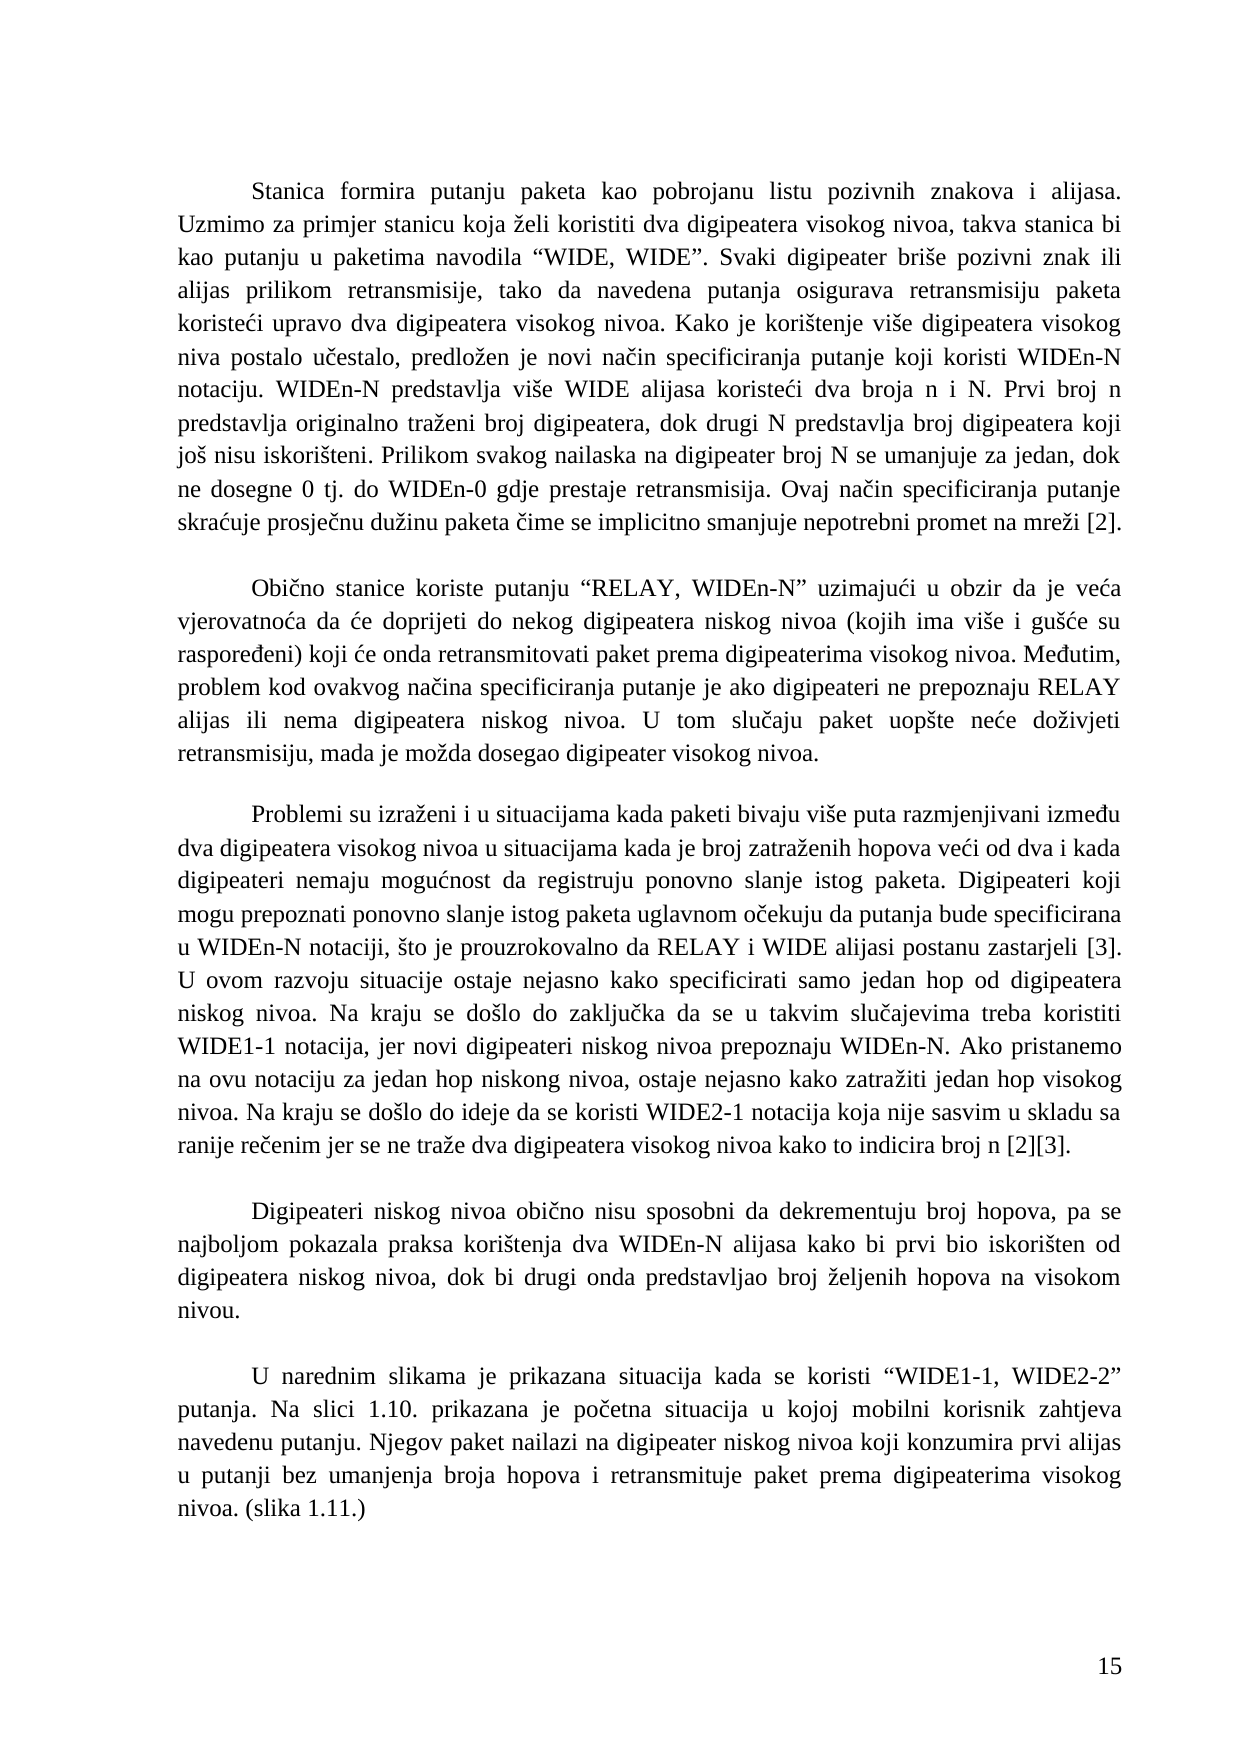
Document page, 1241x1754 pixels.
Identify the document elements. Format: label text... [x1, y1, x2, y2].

text Problemi su izraženi i u situacijama kada paketi bivaju više puta razmjenjivani između dva digipeatera visokog nivoa u situacijama kada je broj zatraženih hopova veći od dva i kada digipeateri nemaju mogućnost da registruju ponovno slanje istog paketa. Digipeateri koji mogu prepoznati ponovno slanje istog paketa uglavnom očekuju da putanja bude specificirana u WIDEn-N notaciji, što je prouzrokovalno da RELAY i WIDE alijasi postanu zastarjeli [3]. U ovom razvoju situacije ostaje nejasno kako specificirati samo jedan hop od digipeatera niskog nivoa. Na kraju se došlo do zaključka da se u takvim slučajevima treba koristiti WIDE1-1 notacija, jer novi digipeateri niskog nivoa prepoznaju WIDEn-N. Ako pristanemo na ovu notaciju za jedan hop niskong nivoa, ostaje nejasno kako zatražiti jedan hop visokog nivoa. Na kraju se došlo do ideje da se koristi WIDE2-1 notacija koja nije sasvim u skladu sa ranije rečenim jer se ne traže dva digipeatera visokog nivoa kako to indicira broj n [2][3]. [177, 799, 1122, 1158]
text U narednim slikama je prikazana situacija kada se koristi “WIDE1-1, WIDE2-2” putanja. Na slici 1.10. prikazana je početna situacija u kojoj mobilni korisnik zahtjeva navedenu putanju. Njegov paket nailazi na digipeater niskog nivoa koji konzumira prvi alijas u putanji bez umanjenja broja hopova i retransmituje paket prema digipeaterima visokog nivoa. (slika 1.11.) [177, 1361, 1122, 1522]
text Obično stanice koriste putanju “RELAY, WIDEn-N” uzimajući u obzir da je veća vjerovatnoća da će doprijeti do nekog digipeatera niskog nivoa (kojih ima više i gušće su raspoređeni) koji će onda retransmitovati paket prema digipeaterima visokog nivoa. Međutim, problem kod ovakvog načina specificiranja putanje je ako digipeateri ne prepoznaju RELAY alijas ili nema digipeatera niskog nivoa. U tom slučaju paket uopšte neće doživjeti retransmisiju, mada je možda dosegao digipeater visokog nivoa. [177, 573, 1122, 767]
text Digipeateri niskog nivoa obično nisu sposobni da dekrementuju broj hopova, pa se najboljom pokazala praksa korištenja dva WIDEn-N alijasa kako bi prvi bio iskorišten od digipeatera niskog nivoa, dok bi drugi onda predstavljao broj željenih hopova na visokom nivou. [177, 1196, 1122, 1324]
text Stanica formira putanju paketa kao pobrojanu listu pozivnih znakova i alijasa. Uzmimo za primjer stanicu koja želi koristiti dva digipeatera visokog nivoa, takva stanica bi kao putanju u paketima navodila “WIDE, WIDE”. Svaki digipeater briše pozivni znak ili alijas prilikom retransmisije, tako da navedena putanja osigurava retransmisiju paketa koristeći upravo dva digipeatera visokog nivoa. Kako je korištenje više digipeatera visokog niva postalo učestalo, predložen je novi način specificiranja putanje koji koristi WIDEn-N notaciju. WIDEn-N predstavlja više WIDE alijasa koristeći dva broja n i N. Prvi broj n predstavlja originalno traženi broj digipeatera, dok drugi N predstavlja broj digipeatera koji još nisu iskorišteni. Prilikom svakog nailaska na digipeater broj N se umanjuje za jedan, dok ne dosegne 0 tj. do WIDEn-0 gdje prestaje retransmisija. Ovaj način specificiranja putanje skraćuje prosječnu dužinu paketa čime se implicitno smanjuje nepotrebni promet na mreži [2]. [177, 176, 1122, 535]
